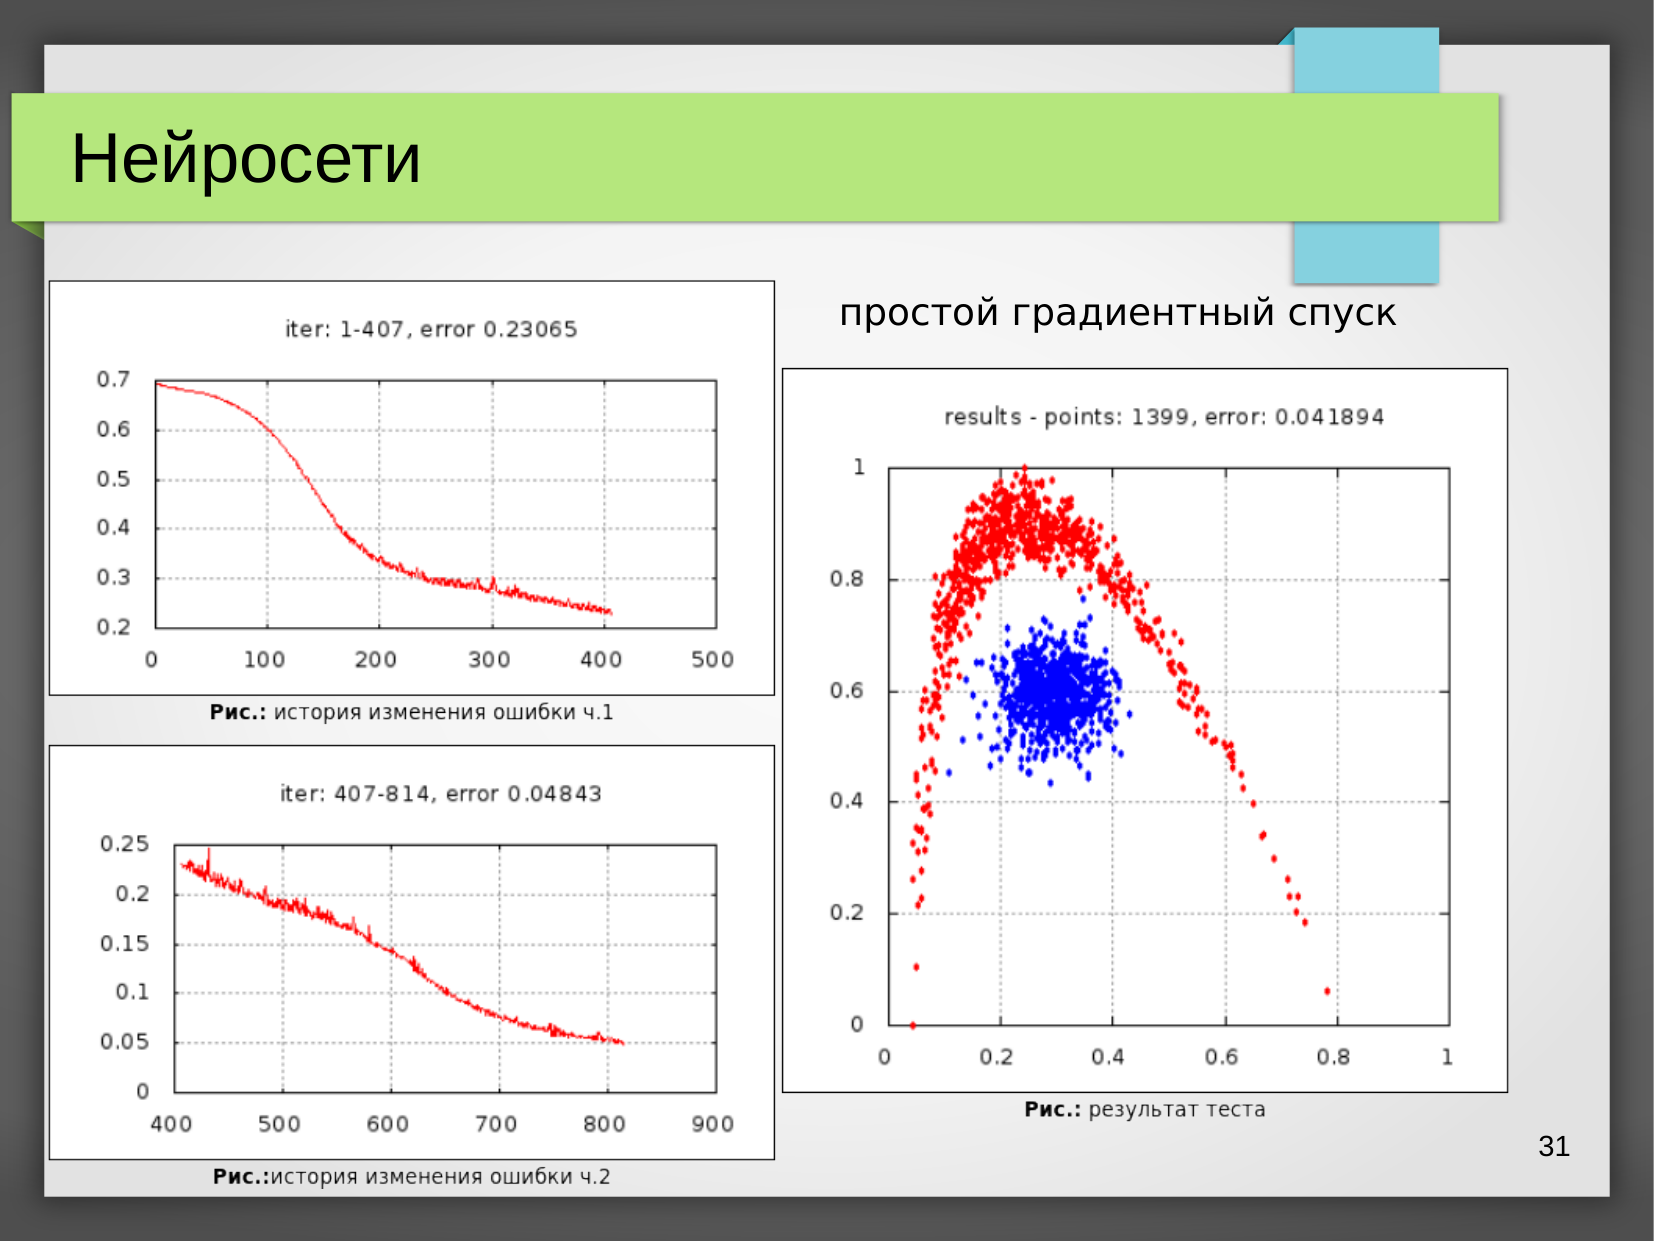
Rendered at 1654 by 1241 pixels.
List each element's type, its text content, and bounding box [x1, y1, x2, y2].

text_box простой градиентный спуск [824, 283, 1583, 342]
picture [0, 0, 1654, 1241]
title Нейросети [70, 118, 1205, 199]
